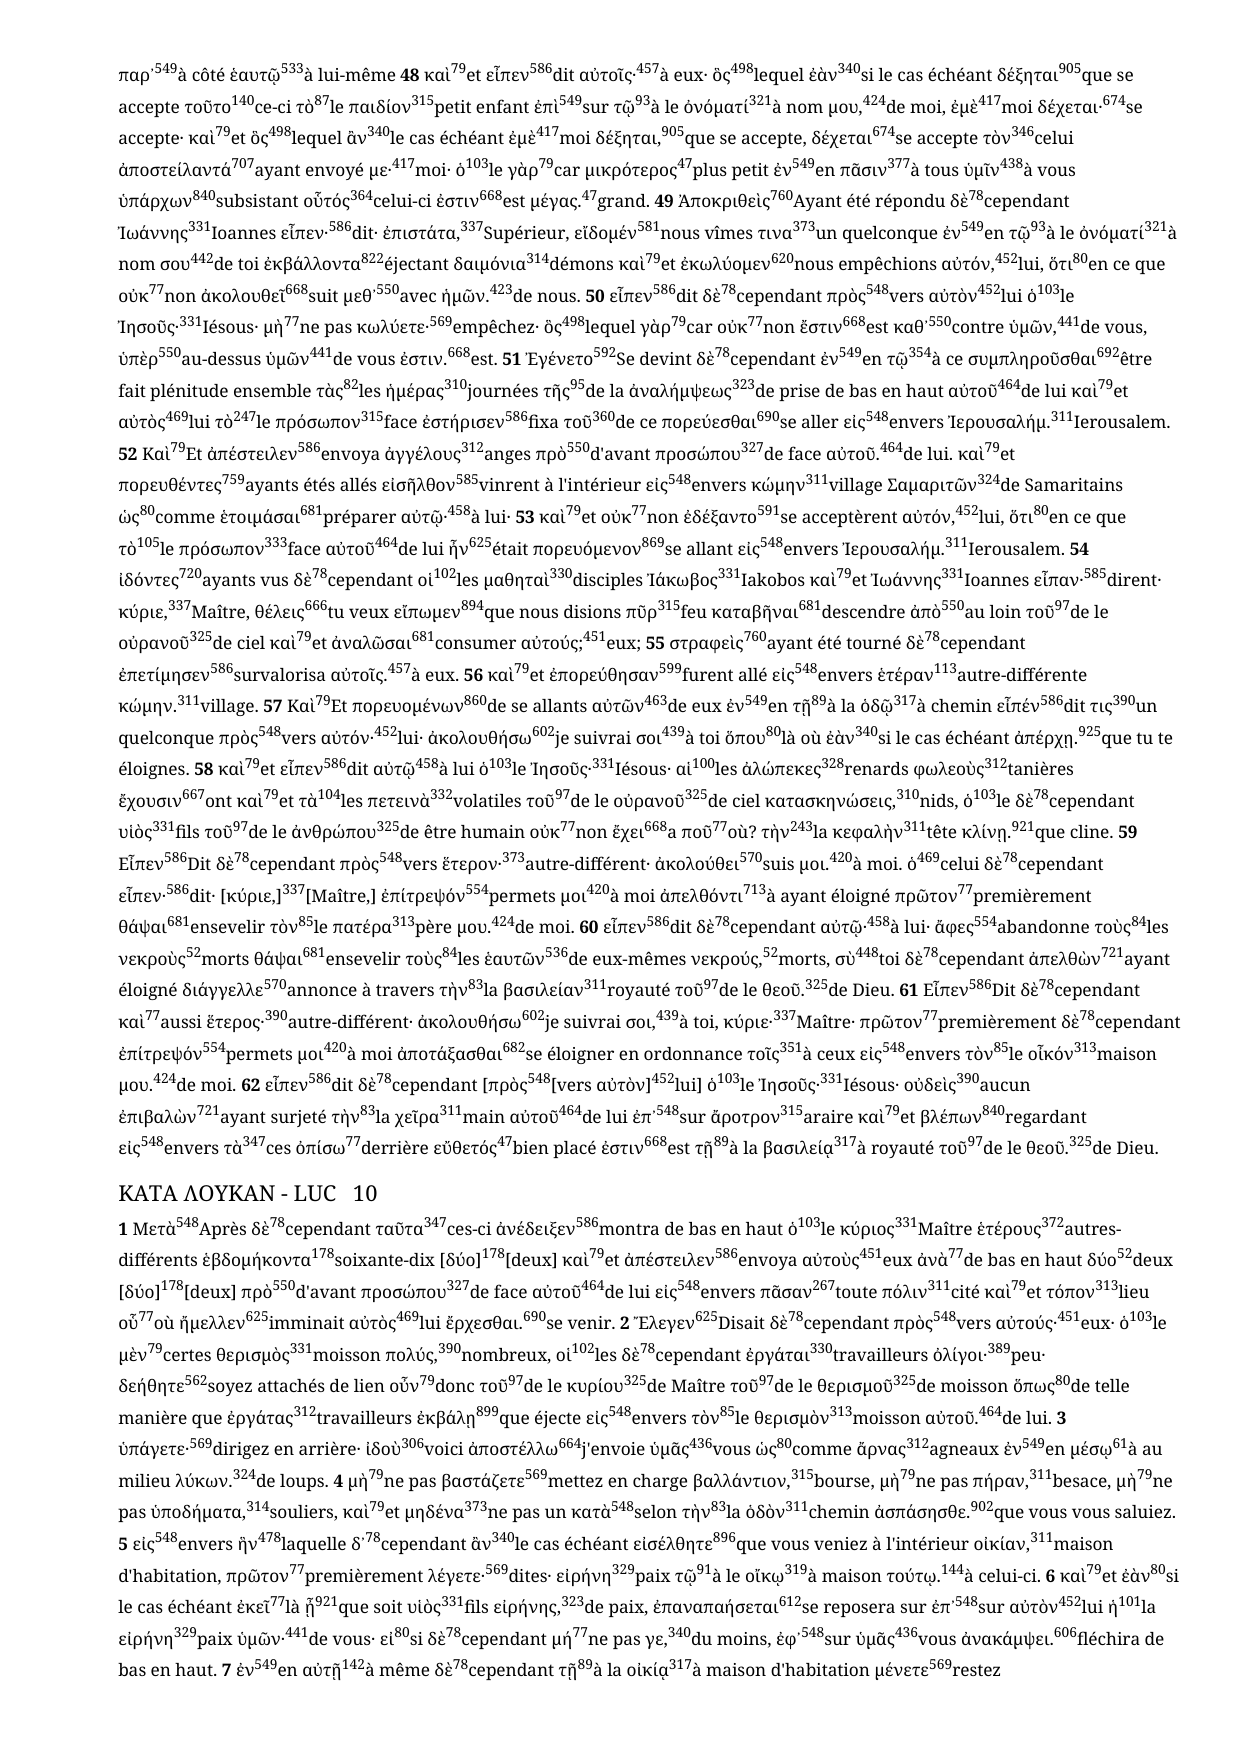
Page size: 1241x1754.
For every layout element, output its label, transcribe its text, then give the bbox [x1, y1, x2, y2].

text ΚΑΤΑ ΛΟΥΚΑΝ - LUC 10 [118, 1178, 1181, 1208]
text 1 Μετὰ548Après δὲ78cependant ταῦτα347ces-ci ἀνέδειξεν586montra de bas en haut ὁ103le κύριος331Maître ἑτέρους372autres-différents ἑβδομήκοντα178soixante-dix [δύο]178[deux] καὶ79et ἀπέστειλεν586envoya αὐτοὺς451eux ἀνὰ77de bas en haut δύο52deux [δύο]178[deux] πρὸ550d'avant προσώπου327de face αὐτοῦ464de lui εἰς548envers πᾶσαν267toute πόλιν311cité καὶ79et τόπον313lieu οὗ77où ἤμελλεν625imminait αὐτὸς469lui ἔρχεσθαι.690se venir. 2 Ἔλεγεν625Disait δὲ78cependant πρὸς548vers αὐτούς·451eux· ὁ103le μὲν79certes θερισμὸς331moisson πολύς,390nombreux, οἱ102les δὲ78cependant ἐργάται330travailleurs ὀλίγοι·389peu· δεήθητε562soyez attachés de lien οὖν79donc τοῦ97de le κυρίου325de Maître τοῦ97de le θερισμοῦ325de moisson ὅπως80de telle manière que ἐργάτας312travailleurs ἐκβάλῃ899que éjecte εἰς548envers τὸν85le θερισμὸν313moisson αὐτοῦ.464de lui. 3 ὑπάγετε·569dirigez en arrière· ἰδοὺ306voici ἀποστέλλω664j'envoie ὑμᾶς436vous ὡς80comme ἄρνας312agneaux ἐν549en μέσῳ61à au milieu λύκων.324de loups. 4 μὴ79ne pas βαστάζετε569mettez en charge βαλλάντιον,315bourse, μὴ79ne pas πήραν,311besace, μὴ79ne pas ὑποδήματα,314souliers, καὶ79et μηδένα373ne pas un κατὰ548selon τὴν83la ὁδὸν311chemin ἀσπάσησθε.902que vous vous saluiez. 5 εἰς548envers ἣν478laquelle δ᾽78cependant ἂν340le cas échéant εἰσέλθητε896que vous veniez à l'intérieur οἰκίαν,311maison d'habitation, πρῶτον77premièrement λέγετε·569dites· εἰρήνη329paix τῷ91à le οἴκῳ319à maison τούτῳ.144à celui-ci. 6 καὶ79et ἐὰν80si le cas échéant ἐκεῖ77là ᾖ921que soit υἱὸς331fils εἰρήνης,323de paix, ἐπαναπαήσεται612se reposera sur ἐπ᾽548sur αὐτὸν452lui ἡ101la εἰρήνη329paix ὑμῶν·441de vous· εἰ80si δὲ78cependant μή77ne pas γε,340du moins, ἐφ᾽548sur ὑμᾶς436vous ἀνακάμψει.606fléchira de bas en haut. 7 ἐν549en αὐτῇ142à même δὲ78cependant τῇ89à la οἰκίᾳ317à maison d'habitation μένετε569restez ἐσθίοντες839mangeants καὶ79et πίνοντες839buvants τὰ347ces παρ᾽550à côté αὐτῶν·463de eux· ἄξιος47digne γὰρ79car ὁ103le ἐργάτης331travailleur τοῦ97de le μισθοῦ325de salaire αὐτοῦ.464de lui. μὴ77ne pas μεταβαίνετε569dépassez ἐξ550hors οἰκίας323de maison d'habitation εἰς548envers οἰκίαν.311maison d'habitation. 8 καὶ79et εἰς548envers ἣν478laquelle ἂν340le cas échéant πόλιν311cité εἰσέρχησθε924que vous vous veniez à l'intérieur καὶ79et δέχωνται926que se acceptent ὑμᾶς,436vous, ἐσθίετε569mangez τὰ347ces παρατιθέμενα876étants posés à côté ὑμῖν438à vous 9 καὶ79et θεραπεύετε569soignez τοὺς84les ἐν549en αὐτῇ456à elle ἀσθενεῖς52infirmes καὶ79et λέγετε569dites αὐτοῖς·457à eux· ἤγγικεν642a approché ἐφ᾽548sur ὑμᾶς436vous ἡ101la βασιλεία329royauté τοῦ97de le θεοῦ.325de Dieu. 10 εἰς548envers ἣν478laquelle δ᾽78cependant ἂν340le cas échéant πόλιν311cité εἰσέλθητε896que vous veniez à l'intérieur καὶ79et μὴ77ne pas δέχωνται926que se acceptent ὑμᾶς,436vous, ἐξελθόντες720ayants sortis εἰς548envers τὰς82les πλατείας310places αὐτῆς462de elle εἴπατε·553dites· 11 καὶ77aussi τὸν85le κονιορτὸν313poussière τὸν346celui κολληθέντα744ayant été collé ἡμῖν419à nous ἐκ550hors τῆς95de la πόλεως323de cité ὑμῶν441de vous εἰς548envers τοὺς84les πόδας312pieds ἀπομασσόμεθα669nous nous massons au loin ὑμῖν·438à vous· πλὴν79toutefois τοῦτο348ce-ci γινώσκετε569connaissez ὅτι80en ce que ἤγγικεν642a approché ἡ101la βασιλεία329royauté τοῦ97de le θεοῦ.325de Dieu. 12 λέγω664je dis ὑμῖν438à vous ὅτι80en ce que Σοδόμοις320à Sodomas ἐν549en τῇ89à la ἡμέρᾳ317à journée ἐκείνῃ142à celle-là ἀνεκτότερον49plus supportable ἔσται612se sera ἢ79ou τῇ89à la πόλει317à cité ἐκείνῃ.142à celle-là. 13 Οὐαί304Ouai σοι,439à toi, Χοραζίν,335Chorazin, οὐαί304Ouai σοι,439à toi, Βηθσαϊδά·335Bethsaïda· ὅτι80en ce que εἰ80si ἐν549en Τύρῳ317à Tyr καὶ79et Σιδῶνι317à Sidon ἐγενήθησαν599furent devenu αἱ100les δυνάμεις328puissances αἱ361celles γενόμεναι737se ayantes devenues ἐν549en ὑμῖν,438à vous, πάλαι77vieillement ἂν340le cas échéant ἐν549en σάκκῳ319à sac καὶ79et σποδῷ317à cendre καθήμενοι866se étants assis μετενόησαν.585transintelligèrent. 14 πλὴν79toutefois Τύρῳ317à Tyr καὶ79et Σιδῶνι317à Sidon ἀνεκτότερον49plus supportable ἔσται612se sera ἐν549en τῇ89à la κρίσει317à jugement ἢ79ou ὑμῖν.438à vous. 15 καὶ79et σύ,448toi, Καφαρναούμ,335Kapharnaoum, μὴ340ne pas ἕως552jusqu'à ce que οὐρανοῦ325de ciel ὑψωθήσῃ;617tu seras haussé; ἕως552jusqu'à ce que τοῦ97de le ᾅδου325de séjour des morts καταβήσῃ.617tu seras descendu. 16 Ὁ364Celui ἀκούων840écoutant ὑμῶν441de vous ἐμοῦ424de moi ἀκούει,668écoute, καὶ79et ὁ364celui ἀθετῶν840démettant ὑμᾶς436vous ἐμὲ417moi ἀθετεῖ·668démet· ὁ364celui δὲ78cependant ἐμὲ417moi ἀθετῶν840démettant ἀθετεῖ668démet τὸν346celui ἀποστείλαντά707ayant envoyé με.417moi. 17 Ὑπέστρεψαν585Retournèrent en arrière δὲ78cependant οἱ102les ἑβδομήκοντα70soixante-dix [δύο]70[deux] μετὰ550avec χαρᾶς323de joie λέγοντες·839disants· κύριε,337Maître, καὶ77aussi τὰ104les δαιμόνια332démons ὑποτάσσεται680est subordonné ἡμῖν419à nous ἐν549en τῷ93à le ὀνόματί321à nom σου.442de toi. 18 εἶπεν586dit δὲ78cependant αὐτοῖς·457à eux· ἐθεώρουν621j'observais τὸν85le σατανᾶν313Satanas ὡς80comme ἀστραπὴν311éclair ἐκ550hors τοῦ97de le οὐρανοῦ325de ciel πεσόντα.707ayant tombé. 19 ἰδοὺ306voici δέδωκα638j'ai donné ὑμῖν438à vous τὴν83la ἐξουσίαν311autorité τοῦ360de ce πατεῖν689piétiner ἐπάνω552sur le haut ὄφεων324de serpents καὶ79et σκορπίων,324de scorpions, καὶ79et ἐπὶ548sur πᾶσαν267toute τὴν83la δύναμιν311puissance τοῦ97de le ἐχθροῦ,65de ennemi, καὶ79et οὐδὲν392aucun ὑμᾶς436vous οὐ77non μὴ77ne pas ἀδικήσῃ.899que fasse injustice. 20 πλὴν79toutefois ἐν549en τούτῳ354à ce-ci μὴ77ne pas χαίρετε569soyez de joie ὅτι80en ce que τὰ104les πνεύματα332souffles ὑμῖν438à vous ὑποτάσσεται,680est subordonné, χαίρετε569soyez de joie δὲ78cependant ὅτι80en ce que τὰ104les ὀνόματα332noms ὑμῶν441de vous ἐγγέγραπται654a été engraphé ἐν549en τοῖς90à les οὐρανοῖς.318à cieux. 21 Ἐν549En αὐτῇ142à même τῇ89à la ὥρᾳ317à heure ἠγαλλιάσατο592se exulta [ἐν]549[en] τῷ93à le πνεύματι321à souffle τῷ93à le ἁγίῳ12à saint καὶ79et εἶπεν·586dit· ἐξομολογοῦμαί670je m'avoue à l'excès σοι,439à toi, πάτερ,337père, κύριε337Maître τοῦ97de le οὐρανοῦ325de ciel καὶ79et τῆς95de la γῆς,323de terre, ὅτι80en ce que ἀπέκρυψας584tu cachas loin ταῦτα347ces-ci ἀπὸ550au loin σοφῶν64de sages καὶ79et συνετῶν64de capables de comprendre καὶ79et ἀπεκάλυψας584tu découvris αὐτὰ453eux νηπίοις·58à infantiles· ναὶ304oui ὁ109le πατήρ,337père, ὅτι80en ce que οὕτως77ainsi εὐδοκία329estimation en bien ἐγένετο592se devint ἔμπροσθέν552en devers σου.442de toi. 22 πάντα391tous μοι420à moi παρεδόθη600fut transmis ὑπὸ550sous τοῦ97de le πατρός325de père μου,424de moi, καὶ79et οὐδεὶς390aucun γινώσκει668connaît τίς410quel ἐστιν668est ὁ103le υἱὸς331fils εἰ551si μὴ77ne pas ὁ103le πατήρ,331père, καὶ79et τίς410quel ἐστιν668est ὁ103le πατὴρ331père εἰ551si μὴ77ne pas ὁ103le υἱὸς331fils καὶ79et ᾧ486à lequel ἐὰν340si le cas échéant βούληται927que se ait dessein ὁ103le υἱὸς331fils ἀποκαλύψαι.681découvrir. 23 Καὶ79Et στραφεὶς760ayant été tourné πρὸς548vers τοὺς84les μαθητὰς312disciples κατ᾽548selon ἰδίαν544en propre εἶπεν·586dit· μακάριοι46bienheureux οἱ102les ὀφθαλμοὶ330yeux οἱ363ceux βλέποντες839regardants ἃ481lesquels βλέπετε.665vous regardez. 24 λέγω664je dis γὰρ79car ὑμῖν438à vous ὅτι80en ce que πολλοὶ286nombreux προφῆται330prophètes καὶ79et βασιλεῖς330rois ἠθέλησαν585voulurent ἰδεῖν681voir ἃ481lesquels ὑμεῖς447vous βλέπετε665vous regardez καὶ79et οὐκ77non εἶδαν,585virent, καὶ79et ἀκοῦσαι681écouter ἃ481lesquels ἀκούετε665vous écoutez καὶ79et οὐκ77non ἤκουσαν.585écoutèrent. 25 Καὶ79Et ἰδοὺ306voici νομικός71légiste τις287un quelconque ἀνέστη586redressa ἐκπειράζων840mettant en tentation à l'excès αὐτὸν452lui λέγων·840disant· διδάσκαλε,337enseignant, τί399quel ποιήσας721ayant fait ζωὴν311vie αἰώνιον2éternelle κληρονομήσω;602je hériterai; 26 ὁ469celui δὲ78cependant εἶπεν586dit πρὸς548vers αὐτόν·452lui· ἐν549en τῷ91à le νόμῳ319à loi τί412quel γέγραπται;654a été graphé; πῶς77comment? ἀναγινώσκεις;666tu prends connaissance; 27 ὁ469celui δὲ78cependant ἀποκριθεὶς760ayant été répondu εἶπεν·586dit· ἀγαπήσεις604tu aimeras κύριον313Maître τὸν85le θεόν313Dieu σου442de toi ἐξ550hors ὅλης279de toute entière [τῆς]95[de la] καρδίας323de coeur σου442de toi καὶ79et ἐν549en ὅλῃ273à toute entière τῇ89à la ψυχῇ317à âme σου442de toi καὶ79et ἐν549en ὅλῃ273à toute entière τῇ89à la ἰσχύϊ317à ténacité σου442de toi καὶ79et ἐν549en ὅλῃ273à toute entière τῇ89à la διανοίᾳ317à capacité d’intelligence σου,442de toi, καὶ79et τὸν85le πλησίον53prochain σου442de toi ὡς80comme σεαυτόν.516toi-même. 28 εἶπεν586dit δὲ78cependant αὐτῷ·458à lui· ὀρθῶς77droitement ἀπεκρίθης·598tu fus répondu· τοῦτο348ce-ci ποίει570fais καὶ79et ζήσῃ.610tu te vivras. 29 ὁ469celui δὲ78cependant θέλων840voulant δικαιῶσαι681justifier ἑαυτὸν528lui-même εἶπεν586dit πρὸς548vers τὸν85le Ἰησοῦν·313Iésous· καὶ79et τίς410quel ἐστίν668est μου424de moi πλησίον;53prochain; 30 Ὑπολαβὼν721Ayant pris en dessous ὁ103le Ἰησοῦς331Iésous εἶπεν·586dit· ἄνθρωπός331être humain τις287un quelconque κατέβαινεν625descendait ἀπὸ550au loin Ἰερουσαλὴμ323de Ierousalem εἰς548envers Ἰεριχὼ311Iéricho καὶ79et λῃσταῖς318à pilleurs περιέπεσεν,586tomba autour, οἳ497lesquels καὶ79et ἐκδύσαντες720ayants dévêtus αὐτὸν452lui καὶ79et πληγὰς310coups ἐπιθέντες720ayants surposés ἀπῆλθον585éloignèrent ἀφέντες720ayants abandonnés ἡμιθανῆ.53demi-mort. 31 κατὰ548selon συγκυρίαν311coïncidence δὲ78cependant ἱερεύς331sacrificateur τις287un quelconque κατέβαινεν625descendait ἐν549en τῇ89à la ὁδῷ317à chemin ἐκείνῃ142à celle-là καὶ79et ἰδὼν721ayant vu αὐτὸν452lui ἀντιπαρῆλθεν·586passa à côté contre· 32 ὁμοίως77semblablement δὲ78cependant καὶ77aussi Λευίτης331Lévite [γενόμενος]740[se ayant devenu] κατὰ548selon τὸν85le τόπον313lieu ἐλθὼν721ayant venu καὶ79et ἰδὼν721ayant vu ἀντιπαρῆλθεν.586passa à côté contre. 33 Σαμαρίτης331Samaritain δέ78cependant τις287un quelconque ὁδεύων840cheminant ἦλθεν586vint κατ᾽548selon αὐτὸν452lui καὶ79et ἰδὼν721ayant vu ἐσπλαγχνίσθη,600fut remué aux entrailles, 34 καὶ79et προσελθὼν721ayant venu vers κατέδησεν586attacha de lien de haut en bas τὰ86les τραύματα314traumatismes αὐτοῦ464de lui ἐπιχέων840versant sur ἔλαιον315huile d'olive καὶ79et οἶνον,313vin, ἐπιβιβάσας721ayant monté dessus δὲ78cependant αὐτὸν452lui ἐπὶ548sur τὸ247le ἴδιον117en propre κτῆνος315bête de monture ἤγαγεν586conduisit αὐτὸν452lui εἰς548envers πανδοχεῖον315hôtellerie καὶ79et ἐπεμελήθη594se prit soin αὐτοῦ.464de lui. 35 καὶ79et ἐπὶ548sur τὴν344celle αὔριον77demain ἐκβαλὼν721ayant éjecté ἔδωκεν586donna δύο180deux δηνάρια314deniers τῷ91à le πανδοχεῖ319à hôtelier καὶ79et εἶπεν·586dit· ἐπιμελήθητι561te prends soin αὐτοῦ,464de lui, καὶ79et ὅ482lequel τι375un quelconque ἂν340le cas échéant προσδαπανήσῃς897que tu dépenses auprès ἐγὼ431moi ἐν549en τῷ354à ce ἐπανέρχεσθαί690se survenir de bas en haut με417moi ἀποδώσω602je redonnerai σοι.439à toi. 36 τίς410quel τούτων149de ceux-ci τῶν96de les τριῶν64de trois πλησίον53prochain δοκεῖ668estime σοι439à toi γεγονέναι686avoir devenu τοῦ358de celui ἐμπεσόντος716de ayant tombé dans εἰς548envers τοὺς84les λῃστάς;312pilleurs; 37 ὁ469celui δὲ78cependant εἶπεν·586dit· ὁ364celui ποιήσας721ayant fait τὸ87le ἔλεος315miséricorde μετ᾽550avec αὐτοῦ.464de lui. εἶπεν586dit δὲ78cependant αὐτῷ458à lui ὁ103le Ἰησοῦς·331Iésous· πορεύου574te va καὶ79et σὺ448toi ποίει570fais ὁμοίως.77semblablement. 38 Ἐν549En δὲ78cependant τῷ354à ce πορεύεσθαι690se aller αὐτοὺς451eux αὐτὸς469lui εἰσῆλθεν586vint à l'intérieur εἰς548envers κώμην311village τινά·267une quelconque· γυνὴ329femme δέ78cependant τις285une quelconque ὀνόματι321à nom Μάρθα329Martha ὑπεδέξατο592se accepta en dessous αὐτόν.452lui. 39 καὶ79et τῇδε350à cependant celle-ci ἦν625était ἀδελφὴ329soeur καλουμένη889étante appelée Μαριάμ,329Mariam, [ἣ]496[laquelle] καὶ77aussi παρακαθεσθεῖσα758ayante étée assise à côté πρὸς548vers τοὺς84les πόδας312pieds τοῦ97de le Ἰησοῦ325de Iésous ἤκουεν625écoutait τὸν85le λόγον313discours αὐτοῦ.464de lui. 40 ἡ101la δὲ78cependant Μάρθα329Martha περιεσπᾶτο636était tiré autour περὶ548autour πολλὴν267nombreuse διακονίαν·311service· ἐπιστᾶσα719ayante présentée δὲ78cependant εἶπεν·586dit· κύριε,337Maître, οὐ77non μέλει668soucie σοι439à toi ὅτι80en ce que ἡ101la ἀδελφή329soeur μου424de moi μόνην113seule με417moi κατέλιπεν586laissa en contrebas διακονεῖν;689servir; εἰπὲ554dis οὖν79donc αὐτῇ456à elle ἵνα80afin que μοι420à moi συναντιλάβηται.905que se prenne contre avec. 41 ἀποκριθεὶς760ayant été répondu δὲ78cependant εἶπεν586dit αὐτῇ456à elle ὁ103le κύριος·331Maître· Μάρθα335Martha Μάρθα,335Martha, μεριμνᾷς666tu inquiètes καὶ79et θορυβάζῃ678tu es mis en tumulte περὶ548autour πολλά,374nombreux, 42 ἑνὸς67de un δέ78cependant ἐστιν668est χρεία·329besoin· Μαριὰμ329Mariam γὰρ79car τὴν83la ἀγαθὴν2bonne μερίδα311portion ἐξελέξατο592se élut ἥτις496laquelle une quelconque οὐκ77non ἀφαιρεθήσεται619sera saisi au loin ἀπ᾽550au loin αὐτῆς.462de elle. [118, 1212, 1181, 1682]
text 1 Συγκαλεσάμενος740Se ayant appelé ensemble δὲ78cependant τοὺς84les δώδεκα52douze ἔδωκεν586donna αὐτοῖς457à eux δύναμιν311puissance καὶ79et ἐξουσίαν311autorité ἐπὶ548sur πάντα270tous τὰ86les δαιμόνια314démons καὶ79et νόσους310maladies θεραπεύειν689soigner 2 καὶ79et ἀπέστειλεν586envoya αὐτοὺς451eux κηρύσσειν689annoncer τὴν83la βασιλείαν311royauté τοῦ97de le θεοῦ325de Dieu καὶ79et ἰᾶσθαι690se guérir [τοὺς84[les ἀσθενεῖς],52infirmes], 3 καὶ79et εἶπεν586dit πρὸς548vers αὐτούς·451eux· μηδὲν375ne pas un αἴρετε569levez εἰς548envers τὴν83la ὁδόν,311chemin, μήτε79et ni ῥάβδον311bâton μήτε79et ni πήραν311besace μήτε79et ni ἄρτον313pain μήτε79et ni ἀργύριον315objet d'argent μήτε79et ni [ἀνὰ]548[de bas en haut] δύο178deux χιτῶνας312chitons ἔχειν.689avoir. 4 καὶ79et εἰς548envers ἣν478laquelle ἂν340le cas échéant οἰκίαν311maison d'habitation εἰσέλθητε,896que vous veniez à l'intérieur, ἐκεῖ77là μένετε569restez καὶ79et ἐκεῖθεν77de là ἐξέρχεσθε.573que vous vous sortez. 5 καὶ79et ὅσοι497autant lesquels ἂν340le cas échéant μὴ77ne pas δέχωνται926que se acceptent ὑμᾶς,436vous, ἐξερχόμενοι866se sortants ἀπὸ550au loin τῆς95de la πόλεως323de cité ἐκείνης148de celle-là τὸν85le κονιορτὸν313poussière ἀπὸ550au loin τῶν96de les ποδῶν324de pieds ὑμῶν441de vous ἀποτινάσσετε569secouez loin εἰς548envers μαρτύριον315témoignage ἐπ᾽548sur αὐτούς.451eux. 6 ἐξερχόμενοι866se sortants δὲ78cependant διήρχοντο630se passaient à travers κατὰ548selon τὰς82les κώμας310villages εὐαγγελιζόμενοι866se évangélisants καὶ79et θεραπεύοντες839soignants πανταχοῦ.77partout. 7 Ἤκουσεν586Écouta δὲ78cependant Ἡρῴδης331Hérode ὁ103le τετραάρχης331tétrarque τὰ347ces γινόμενα850se devenants πάντα270tous καὶ79et διηπόρει625hésitait complètement διὰ548par le fait de τὸ348ce λέγεσθαι692être dit ὑπό550sous τινων383de des quelconques ὅτι80en ce que Ἰωάννης331Ioannes ἠγέρθη600fut éveillé ἐκ550hors νεκρῶν,64de morts, 8 ὑπό550sous τινων383de des quelconques δὲ78cependant ὅτι80en ce que Ἠλίας331Élia ἐφάνη,600fut apparu en lumière, ἄλλων383de autres δὲ78cependant ὅτι80en ce que προφήτης331prophète τις287un quelconque τῶν96de les ἀρχαίων64de originaires ἀνέστη.586redressa. 9 εἶπεν586dit δὲ78cependant ὁ103le Ἡρῴδης·331Hérode· Ἰωάννην313Ioannes ἐγὼ431moi ἀπεκεφάλισα·582je décapitai· τίς410quel δέ78cependant ἐστιν668est οὗτος364celui-ci περὶ550autour οὗ492de lequel ἀκούω664j'écoute τοιαῦτα;347tels; καὶ79et ἐζήτει625cherchait ἰδεῖν681voir αὐτόν.452lui. 10 Καὶ79Et ὑποστρέψαντες720ayants retournés en arrière οἱ102les ἀπόστολοι330envoyés διηγήσαντο591se racontèrent complètement αὐτῷ458à lui ὅσα481autant lesquels ἐποίησαν.585firent. Καὶ79Et παραλαβὼν721ayant pris à côté αὐτοὺς451eux ὑπεχώρησεν586plaça en arrière κατ᾽548selon ἰδίαν544en propre εἰς548envers πόλιν311cité καλουμένην873étante appelée Βηθσαϊδά.311Bethsaïda. 11 οἱ102les δὲ78cependant ὄχλοι330foules γνόντες720ayants connus ἠκολούθησαν585suivirent αὐτῷ·458à lui· καὶ79et ἀποδεξάμενος740se ayant accepté loin αὐτοὺς451eux ἐλάλει625bavardait αὐτοῖς457à eux περὶ550autour τῆς95de la βασιλείας323de royauté τοῦ97de le θεοῦ,325de Dieu, καὶ79et τοὺς345ceux χρείαν311besoin ἔχοντας821ayants θεραπείας323de thérapie ἰᾶτο.631se guérissait. 12 Ἡ101La δὲ78cependant ἡμέρα329journée ἤρξατο592se origina κλίνειν·689cliner· προσελθόντες720ayants venus vers δὲ78cependant οἱ102les δώδεκα70douze εἶπαν585dirent αὐτῷ·458à lui· ἀπόλυσον554délie au loin τὸν85le ὄχλον,313foule, ἵνα80afin que πορευθέντες759ayants étés allés εἰς548envers τὰς82les κύκλῳ77en cercle κώμας310villages καὶ79et ἀγροὺς312champs καταλύσωσιν898que délient vers le bas καὶ79et εὕρωσιν898que trouvent ἐπισιτισμόν,313ravitaillement, ὅτι80en ce que ὧδε77ici ἐν549en ἐρήμῳ10à désert τόπῳ319à lieu ἐσμέν.663nous sommes. 13 εἶπεν586dit δὲ78cependant πρὸς548vers αὐτούς·451eux· δότε553donnez αὐτοῖς457à eux ὑμεῖς447vous φαγεῖν.681manger. οἱ468ceux δὲ78cependant εἶπαν·585dirent· οὐκ77non εἰσὶν667sont ἡμῖν419à nous πλεῖον73plus nombreusement ἢ79ou ἄρτοι330pains πέντε196cinq καὶ79et ἰχθύες330poissons δύο,196deux, εἰ80si μήτι340ne serait-ce que πορευθέντες759ayants étés allés ἡμεῖς430nous ἀγοράσωμεν894que nous achetions à l'agora εἰς548envers πάντα269tout τὸν85le λαὸν313peuple τοῦτον138celui-ci βρώματα.314aliments. 14 ἦσαν624étaient γὰρ79car ὡσεὶ77comme si ἄνδρες330hommes πεντακισχίλιοι.196cinq mille. εἶπεν586dit δὲ78cependant πρὸς548vers τοὺς84les μαθητὰς312disciples αὐτοῦ·464de lui· κατακλίνατε553clinez de haut en bas αὐτοὺς451eux κλισίας310places de clinaisons [ὡσεὶ]77[comme si] ἀνὰ77de bas en haut πεντήκοντα.52cinquante. 15 καὶ79et ἐποίησαν585firent οὕτως77ainsi καὶ79et κατέκλιναν585clinèrent de haut en bas ἅπαντας.372en totalités. 16 λαβὼν721ayant pris δὲ78cependant τοὺς84les πέντε178cinq ἄρτους312pains καὶ79et τοὺς84les δύο178deux ἰχθύας312poissons ἀναβλέψας721ayant regardé de bas en haut εἰς548envers τὸν85le οὐρανὸν313ciel εὐλόγησεν586élogia αὐτοὺς451eux καὶ79et κατέκλασεν586cassa de haut en bas καὶ79et ἐδίδου625donnait τοῖς90à les μαθηταῖς318à disciples παραθεῖναι681poser à côté τῷ91à le ὄχλῳ.319à foule. 17 καὶ79et ἔφαγον585mangèrent καὶ79et ἐχορτάσθησαν599furent fourragé πάντες,389tous, καὶ79et ἤρθη600fut levé τὸ366ce περισσεῦσαν723ayant surabondé αὐτοῖς457à eux κλασμάτων326de morceaux κόφινοι330couffins δώδεκα.196douze. 18 Καὶ79Et ἐγένετο592se devint ἐν549en τῷ354à ce εἶναι689être αὐτὸν452lui προσευχόμενον849se priant κατὰ548selon μόνας370seules συνῆσαν624étaient avec αὐτῷ458à lui οἱ102les μαθηταί,330disciples, καὶ79et ἐπηρώτησεν586surinterrogea αὐτοὺς451eux λέγων·840disant· τίνα397quel με417moi λέγουσιν667disent οἱ102les ὄχλοι330foules εἶναι;689être; 19 οἱ468ceux δὲ78cependant ἀποκριθέντες759ayants étés répondus εἶπαν·585dirent· Ἰωάννην313Ioannes τὸν85le βαπτιστήν,313Baptiseur, ἄλλοι389autres δὲ78cependant Ἠλίαν,313Élia, ἄλλοι389autres δὲ78cependant ὅτι80en ce que προφήτης331prophète τις287un quelconque τῶν96de les ἀρχαίων64de originaires ἀνέστη.586redressa. 20 εἶπεν586dit δὲ78cependant αὐτοῖς·457à eux· ὑμεῖς447vous δὲ78cependant τίνα397quel με417moi λέγετε665vous dites εἶναι;689être; Πέτρος331Pierre δὲ78cependant ἀποκριθεὶς760ayant été répondu εἶπεν·586dit· τὸν85le χριστὸν313Christ τοῦ97de le θεοῦ.325de Dieu. 21 ὁ469celui δὲ78cependant ἐπιτιμήσας721ayant survalorisé αὐτοῖς457à eux παρήγγειλεν586annonça à côté μηδενὶ378à ne pas un λέγειν689dire τοῦτο348ce-ci 22 εἰπὼν721ayant dit ὅτι80en ce que δεῖ668attache de lien τὸν85le υἱὸν313fils τοῦ97de le ἀνθρώπου325de être humain πολλὰ374nombreux παθεῖν681souffrir καὶ79et ἀποδοκιμασθῆναι683être éprouvé en rejet ἀπὸ550au loin τῶν96de les πρεσβυτέρων64de plus anciens καὶ79et ἀρχιερέων324de chefs sacrificateurs καὶ79et γραμματέων324de lettrés καὶ79et ἀποκτανθῆναι683être tué catégoriquement καὶ79et τῇ89à la τρίτῃ206à troisième ἡμέρᾳ317à journée ἐγερθῆναι.683être éveillé. 23 Ἔλεγεν625Disait δὲ78cependant πρὸς548vers πάντας·372tous· εἴ80si τις390un quelconque θέλει668veut ὀπίσω552derrière μου424de moi ἔρχεσθαι,690se venir, ἀρνησάσθω560se nie ἑαυτὸν528lui-même καὶ79et ἀράτω556lève τὸν85le σταυρὸν313croix αὐτοῦ464de lui καθ᾽548selon ἡμέραν311journée καὶ79et ἀκολουθείτω572suive μοι.420à moi. 24 ὃς498lequel γὰρ79car ἂν340le cas échéant θέλῃ921que veuille τὴν83la ψυχὴν311âme αὐτοῦ464de lui σῶσαι681sauver ἀπολέσει606dépérira αὐτήν·450elle· ὃς498lequel δ᾽78cependant ἂν340le cas échéant ἀπολέσῃ899que dépérisse τὴν83la ψυχὴν311âme αὐτοῦ464de lui ἕνεκεν552à cause ἐμοῦ424de moi οὗτος364celui-ci σώσει606sauvera αὐτήν.450elle. 25 τί399quel γὰρ79car ὠφελεῖται680est profité ἄνθρωπος331être humain κερδήσας721ayant gagné τὸν85le κόσμον313monde ὅλον269tout entier ἑαυτὸν528lui-même δὲ78cependant ἀπολέσας721ayant dépéri ἢ79ou ζημιωθείς;760ayant été endommagé; 26 ὃς498lequel γὰρ79car ἂν340le cas échéant ἐπαισχυνθῇ911que soit eu honte sur με417moi καὶ79et τοὺς84les ἐμοὺς217miens λόγους,312discours, τοῦτον346celui-ci ὁ103le υἱὸς331fils τοῦ97de le ἀνθρώπου325de être humain ἐπαισχυνθήσεται,619sera eu honte sur, ὅταν80lorsque le cas échéant ἔλθῃ899que vienne ἐν549en τῇ89à la δόξῃ317à gloire αὐτοῦ464de lui καὶ79et τοῦ97de le πατρὸς325de père καὶ79et τῶν96de les ἁγίων15de saints ἀγγέλων.324de anges. 27 λέγω664je dis δὲ78cependant ὑμῖν438à vous ἀληθῶς,77vraiment, εἰσίν667sont τινες389des quelconques τῶν357de ceux αὐτοῦ77là-même ἑστηκότων777de ayants dressés οἳ497lesquels οὐ77non μὴ77ne pas γεύσωνται904que se goûtent θανάτου325de trépas ἕως80jusqu'à ce que ἂν340le cas échéant ἴδωσιν898que voient τὴν83la βασιλείαν311royauté τοῦ97de le θεοῦ.325de Dieu. 28 Ἐγένετο592Se devint δὲ78cependant μετὰ548après τοὺς84les λόγους312discours τούτους137ceux-ci ὡσεὶ77comme si ἡμέραι328journées ὀκτὼ194huit [καὶ]79[et] παραλαβὼν721ayant pris à côté Πέτρον313Pierre καὶ79et Ἰωάννην313Ioannes καὶ79et Ἰάκωβον313Iakobos ἀνέβη586monta εἰς548envers τὸ87le ὄρος315montagne προσεύξασθαι.682se prier. 29 καὶ79et ἐγένετο592se devint ἐν549en τῷ354à ce προσεύχεσθαι690se prier αὐτὸν452lui τὸ105le εἶδος333aspect τοῦ99de le προσώπου327de face αὐτοῦ464de lui ἕτερον392autre-différent καὶ79et ὁ103le ἱματισμὸς331habillement d'himation αὐτοῦ464de lui λευκὸς47blanc ἐξαστράπτων.840éclairant dehors. 30 καὶ79et ἰδοὺ306voici ἄνδρες330hommes δύο196deux συνελάλουν624bavardaient ensemble αὐτῷ,458à lui, οἵτινες497lesquels des quelconques ἦσαν624étaient Μωϋσῆς331Môusês καὶ79et Ἠλίας,331Élia, 31 οἳ497lesquels ὀφθέντες759ayants étés vus ἐν549en δόξῃ317à gloire ἔλεγον624disaient τὴν83la ἔξοδον311exode αὐτοῦ,464de lui, ἣν478laquelle ἤμελλεν625imminait πληροῦν689faire plénitude ἐν549en Ἰερουσαλήμ.317à Ierousalem. 32 ὁ103le δὲ78cependant Πέτρος331Pierre καὶ79et οἱ363ceux σὺν549avec αὐτῷ458à lui ἦσαν624étaient βεβαρημένοι812ayants étés alourdis ὕπνῳ·319à sommeil· διαγρηγορήσαντες720ayants veillés à travers δὲ78cependant εἶδον585virent τὴν83la δόξαν311gloire αὐτοῦ464de lui καὶ79et τοὺς84les δύο178deux ἄνδρας312hommes τοὺς345ceux συνεστῶτας769ayants dressés avec αὐτῷ.458à lui. 33 καὶ79et ἐγένετο592se devint ἐν549en τῷ354à ce διαχωρίζεσθαι692être séparé entièrement αὐτοὺς451eux ἀπ᾽550au loin αὐτοῦ464de lui εἶπεν586dit ὁ103le Πέτρος331Pierre πρὸς548vers τὸν85le Ἰησοῦν·313Iésous· ἐπιστάτα,337Supérieur, καλόν49beau ἐστιν668est ἡμᾶς416nous ὧδε77ici εἶναι,689être, καὶ79et ποιήσωμεν894que nous fassions σκηνὰς310tentes τρεῖς,176trois, μίαν51une σοὶ439à toi καὶ79et μίαν51une Μωϋσεῖ319à Môusês καὶ79et μίαν51une Ἠλίᾳ,319à Élia, μὴ77ne pas εἰδὼς783ayant su ὃ482lequel λέγει.668dit. 34 ταῦτα347ces-ci δὲ78cependant αὐτοῦ464de lui λέγοντος834de disant ἐγένετο592se devint νεφέλη329nuée καὶ79et ἐπεσκίαζεν625ombrait sur αὐτούς·451eux· ἐφοβήθησαν599furent effrayé δὲ78cependant ἐν549en τῷ354à ce εἰσελθεῖν681venir à l'intérieur αὐτοὺς451eux εἰς548envers τὴν83la νεφέλην.311nuée. 35 καὶ79et φωνὴ329voix ἐγένετο592se devint ἐκ550hors τῆς95de la νεφέλης323de nuée λέγουσα·838disante· οὗτός364celui-ci ἐστιν668est ὁ103le υἱός331fils μου424de moi ὁ364celui ἐκλελεγμένος,813ayant été élu, αὐτοῦ464de lui ἀκούετε.569écoutez. 36 καὶ79et ἐν549en τῷ354à ce γενέσθαι682se devenir τὴν83la φωνὴν311voix εὑρέθη600fut trouvé Ἰησοῦς331Iésous μόνος.132seul. καὶ79et αὐτοὶ468eux ἐσίγησαν585gardèrent le silence καὶ79et οὐδενὶ378à aucun ἀπήγγειλαν585rapportèrent annonce ἐν549en ἐκείναις141à celles-là ταῖς88à les ἡμέραις316à journées οὐδὲν375aucun ὧν493de lesquels ἑώρακαν.641ont vu. 37 Ἐγένετο592Se devint δὲ78cependant τῇ89à la ἑξῆς77suivant ἡμέρᾳ317à journée κατελθόντων715de ayants venus de haut en bas αὐτῶν463de eux ἀπὸ550au loin τοῦ99de le ὄρους327de montagne συνήντησεν586rencontra avec αὐτῷ458à lui ὄχλος331foule πολύς.287nombreux. 38 καὶ79et ἰδοὺ306voici ἀνὴρ331homme ἀπὸ550au loin τοῦ97de le ὄχλου325de foule ἐβόησεν586beugla λέγων·840disant· διδάσκαλε,337enseignant, δέομαί670je m'attache de lien σου442de toi ἐπιβλέψαι681regarder sur ἐπὶ548sur τὸν85le υἱόν313fils μου,424de moi, ὅτι80en ce que μονογενής47monogène μοί420à moi ἐστιν,668est, 39 καὶ79et ἰδοὺ306voici πνεῦμα333souffle λαμβάνει668prend αὐτὸν452lui καὶ79et ἐξαίφνης77soudainement κράζει668croasse καὶ79et σπαράσσει668convulse αὐτὸν452lui μετὰ550avec ἀφροῦ325de écume καὶ79et μόγις77laborieusement ἀποχωρεῖ668déplace loin ἀπ᾽550au loin αὐτοῦ464de lui συντρῖβον842broyant ensemble αὐτόν·452lui· 40 καὶ79et ἐδεήθην596je fus attaché de lien τῶν96de les μαθητῶν324de disciples σου442de toi ἵνα80afin que ἐκβάλωσιν898que éjectent αὐτό,454lui, καὶ79et οὐκ77non ἠδυνήθησαν.599furent pu. 41 ἀποκριθεὶς760ayant été répondu δὲ78cependant ὁ103le Ἰησοῦς331Iésous εἶπεν·586dit· ὦ340O γενεὰ335génération ἄπιστος25incroyante καὶ79et διεστραμμένη,816ayante étée tournée de travers, ἕως80jusqu'à ce que πότε77quand ἔσομαι608je me serai πρὸς548vers ὑμᾶς436vous καὶ79et ἀνέξομαι608je m'assumerai ὑμῶν;441de vous; προσάγαγε554amène ὧδε77ici τὸν85le υἱόν313fils σου.442de toi. 42 ἔτι77encore δὲ78cependant προσερχομένου861de se venant vers αὐτοῦ464de lui ἔρρηξεν586fracassa αὐτὸν452lui τὸ105le δαιμόνιον333démon καὶ79et συνεσπάραξεν·586convulsa ensemble· ἐπετίμησεν586survalorisa δὲ78cependant ὁ103le Ἰησοῦς331Iésous τῷ93à le πνεύματι321à souffle τῷ93à le ἀκαθάρτῳ12à impur καὶ79et ἰάσατο592se guérit τὸν85le παῖδα313jeune servant καὶ79et ἀπέδωκεν586redonna αὐτὸν452lui τῷ91à le πατρὶ319à père αὐτοῦ.464de lui. 43 ἐξεπλήσσοντο635étaient heurté à l'excès δὲ78cependant πάντες389tous ἐπὶ549sur τῇ89à la μεγαλειότητι317à magnificence τοῦ97de le θεοῦ.325de Dieu. Πάντων383de Tous δὲ78cependant θαυμαζόντων833de étonnants ἐπὶ549sur πᾶσιν379à tous οἷς487à lesquels ἐποίει625faisait εἶπεν586dit πρὸς548vers τοὺς84les μαθητὰς312disciples αὐτοῦ·464de lui· 44 θέσθε557que vous vous posez ὑμεῖς447vous εἰς548envers τὰ86les ὦτα314oreilles ὑμῶν441de vous τοὺς84les λόγους312discours τούτους·137ceux-ci· ὁ103le γὰρ79car υἱὸς331fils τοῦ97de le ἀνθρώπου325de être humain μέλλει668immine παραδίδοσθαι692être transmis εἰς548envers χεῖρας310mains ἀνθρώπων.324de êtres humains. 45 οἱ468ceux δὲ78cependant ἠγνόουν624méconnaissaient τὸ87le ῥῆμα315oral τοῦτο140ce-ci καὶ79et ἦν625était παρακεκαλυμμένον815ayant été couvert à côté ἀπ᾽550au loin αὐτῶν463de eux ἵνα80afin que μὴ77ne pas αἴσθωνται904que se perçoivent αὐτό,454lui, καὶ79et ἐφοβοῦντο630se effrayaient ἐρωτῆσαι681interroger αὐτὸν452lui περὶ550autour τοῦ99de le ῥήματος327de oral τούτου.152de ce-ci. 46 Εἰσῆλθεν586Vint à l'intérieur δὲ78cependant διαλογισμὸς331calcul au-travers ἐν549en αὐτοῖς,457à eux, τὸ366ce τίς410quel ἂν340le cas échéant εἴη700que soit μείζων47plus grand αὐτῶν.463de eux. 47 ὁ103le δὲ78cependant Ἰησοῦς331Iésous εἰδὼς783ayant su τὸν85le διαλογισμὸν313calcul au-travers τῆς95de la καρδίας323de coeur αὐτῶν,463de eux, ἐπιλαβόμενος740se ayant emparé παιδίον315petit enfant ἔστησεν586dressa αὐτὸ454lui παρ᾽549à côté ἑαυτῷ533à lui-même 48 καὶ79et εἶπεν586dit αὐτοῖς·457à eux· ὃς498lequel ἐὰν340si le cas échéant δέξηται905que se accepte τοῦτο140ce-ci τὸ87le παιδίον315petit enfant ἐπὶ549sur τῷ93à le ὀνόματί321à nom μου,424de moi, ἐμὲ417moi δέχεται·674se accepte· καὶ79et ὃς498lequel ἂν340le cas échéant ἐμὲ417moi δέξηται,905que se accepte, δέχεται674se accepte τὸν346celui ἀποστείλαντά707ayant envoyé με·417moi· ὁ103le γὰρ79car μικρότερος47plus petit ἐν549en πᾶσιν377à tous ὑμῖν438à vous ὑπάρχων840subsistant οὗτός364celui-ci ἐστιν668est μέγας.47grand. 49 Ἀποκριθεὶς760Ayant été répondu δὲ78cependant Ἰωάννης331Ioannes εἶπεν·586dit· ἐπιστάτα,337Supérieur, εἴδομέν581nous vîmes τινα373un quelconque ἐν549en τῷ93à le ὀνόματί321à nom σου442de toi ἐκβάλλοντα822éjectant δαιμόνια314démons καὶ79et ἐκωλύομεν620nous empêchions αὐτόν,452lui, ὅτι80en ce que οὐκ77non ἀκολουθεῖ668suit μεθ᾽550avec ἡμῶν.423de nous. 50 εἶπεν586dit δὲ78cependant πρὸς548vers αὐτὸν452lui ὁ103le Ἰησοῦς·331Iésous· μὴ77ne pas κωλύετε·569empêchez· ὃς498lequel γὰρ79car οὐκ77non ἔστιν668est καθ᾽550contre ὑμῶν,441de vous, ὑπὲρ550au-dessus ὑμῶν441de vous ἐστιν.668est. 51 Ἐγένετο592Se devint δὲ78cependant ἐν549en τῷ354à ce συμπληροῦσθαι692être fait plénitude ensemble τὰς82les ἡμέρας310journées τῆς95de la ἀναλήμψεως323de prise de bas en haut αὐτοῦ464de lui καὶ79et αὐτὸς469lui τὸ247le πρόσωπον315face ἐστήρισεν586fixa τοῦ360de ce πορεύεσθαι690se aller εἰς548envers Ἰερουσαλήμ.311Ierousalem. 52 Καὶ79Et ἀπέστειλεν586envoya ἀγγέλους312anges πρὸ550d'avant προσώπου327de face αὐτοῦ.464de lui. καὶ79et πορευθέντες759ayants étés allés εἰσῆλθον585vinrent à l'intérieur εἰς548envers κώμην311village Σαμαριτῶν324de Samaritains ὡς80comme ἑτοιμάσαι681préparer αὐτῷ·458à lui· 53 καὶ79et οὐκ77non ἐδέξαντο591se acceptèrent αὐτόν,452lui, ὅτι80en ce que τὸ105le πρόσωπον333face αὐτοῦ464de lui ἦν625était πορευόμενον869se allant εἰς548envers Ἰερουσαλήμ.311Ierousalem. 54 ἰδόντες720ayants vus δὲ78cependant οἱ102les μαθηταὶ330disciples Ἰάκωβος331Iakobos καὶ79et Ἰωάννης331Ioannes εἶπαν·585dirent· κύριε,337Maître, θέλεις666tu veux εἴπωμεν894que nous disions πῦρ315feu καταβῆναι681descendre ἀπὸ550au loin τοῦ97de le οὐρανοῦ325de ciel καὶ79et ἀναλῶσαι681consumer αὐτούς;451eux; 55 στραφεὶς760ayant été tourné δὲ78cependant ἐπετίμησεν586survalorisa αὐτοῖς.457à eux. 56 καὶ79et ἐπορεύθησαν599furent allé εἰς548envers ἑτέραν113autre-différente κώμην.311village. 57 Καὶ79Et πορευομένων860de se allants αὐτῶν463de eux ἐν549en τῇ89à la ὁδῷ317à chemin εἶπέν586dit τις390un quelconque πρὸς548vers αὐτόν·452lui· ἀκολουθήσω602je suivrai σοι439à toi ὅπου80là où ἐὰν340si le cas échéant ἀπέρχῃ.925que tu te éloignes. 58 καὶ79et εἶπεν586dit αὐτῷ458à lui ὁ103le Ἰησοῦς·331Iésous· αἱ100les ἀλώπεκες328renards φωλεοὺς312tanières ἔχουσιν667ont καὶ79et τὰ104les πετεινὰ332volatiles τοῦ97de le οὐρανοῦ325de ciel κατασκηνώσεις,310nids, ὁ103le δὲ78cependant υἱὸς331fils τοῦ97de le ἀνθρώπου325de être humain οὐκ77non ἔχει668a ποῦ77où? τὴν243la κεφαλὴν311tête κλίνῃ.921que cline. 59 Εἶπεν586Dit δὲ78cependant πρὸς548vers ἕτερον·373autre-différent· ἀκολούθει570suis μοι.420à moi. ὁ469celui δὲ78cependant εἶπεν·586dit· [κύριε,]337[Maître,] ἐπίτρεψόν554permets μοι420à moi ἀπελθόντι713à ayant éloigné πρῶτον77premièrement θάψαι681ensevelir τὸν85le πατέρα313père μου.424de moi. 60 εἶπεν586dit δὲ78cependant αὐτῷ·458à lui· ἄφες554abandonne τοὺς84les νεκροὺς52morts θάψαι681ensevelir τοὺς84les ἑαυτῶν536de eux-mêmes νεκρούς,52morts, σὺ448toi δὲ78cependant ἀπελθὼν721ayant éloigné διάγγελλε570annonce à travers τὴν83la βασιλείαν311royauté τοῦ97de le θεοῦ.325de Dieu. 61 Εἶπεν586Dit δὲ78cependant καὶ77aussi ἕτερος·390autre-différent· ἀκολουθήσω602je suivrai σοι,439à toi, κύριε·337Maître· πρῶτον77premièrement δὲ78cependant ἐπίτρεψόν554permets μοι420à moi ἀποτάξασθαι682se éloigner en ordonnance τοῖς351à ceux εἰς548envers τὸν85le οἶκόν313maison μου.424de moi. 62 εἶπεν586dit δὲ78cependant [πρὸς548[vers αὐτὸν]452lui] ὁ103le Ἰησοῦς·331Iésous· οὐδεὶς390aucun ἐπιβαλὼν721ayant surjeté τὴν83la χεῖρα311main αὐτοῦ464de lui ἐπ᾽548sur ἄροτρον315araire καὶ79et βλέπων840regardant εἰς548envers τὰ347ces ὀπίσω77derrière εὔθετός47bien placé ἐστιν668est τῇ89à la βασιλείᾳ317à royauté τοῦ97de le θεοῦ.325de Dieu. [118, 59, 1181, 1160]
